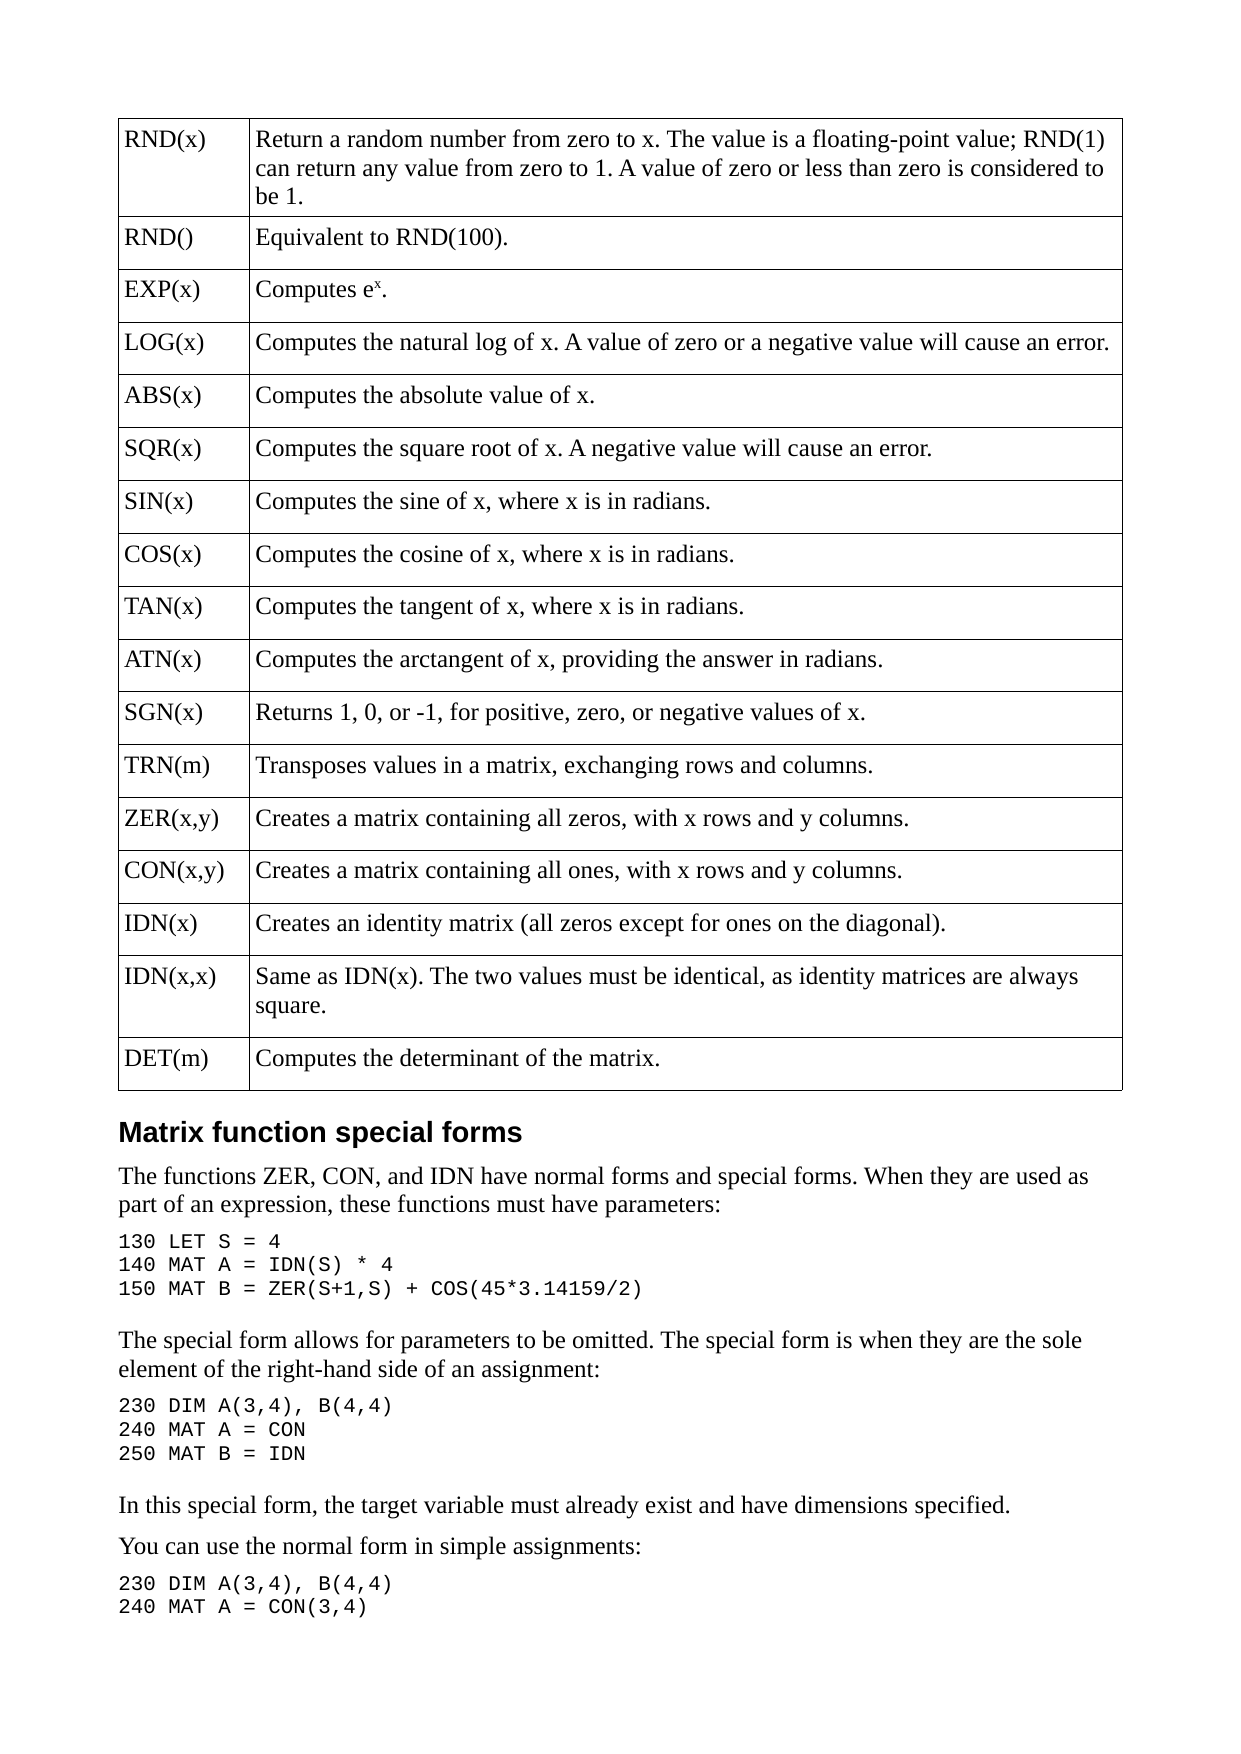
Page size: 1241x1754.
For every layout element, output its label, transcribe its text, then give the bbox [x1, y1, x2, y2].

table_cell Computes the arctangent of x, providing the answer in radians. [250, 640, 1122, 691]
text 250 MAT B = IDN [118, 1443, 1122, 1466]
table_cell Same as IDN(x). The two values must be identical, as identity matrices are always square. [250, 956, 1122, 1037]
table_cell Creates a matrix containing all ones, with x rows and y columns. [250, 851, 1122, 902]
table_cell EXP(x) [119, 270, 249, 322]
text 230 DIM A(3,4), B(4,4) [118, 1395, 1122, 1419]
table_cell Computes the sine of x, where x is in radians. [250, 481, 1122, 533]
table_cell ZER(x,y) [119, 798, 249, 850]
table_cell TRN(m) [119, 745, 249, 797]
table_cell Computes the absolute value of x. [250, 375, 1122, 427]
table_cell Transposes values in a matrix, exchanging rows and columns. [250, 745, 1122, 797]
table_cell Computes ex. [250, 270, 1122, 322]
table_cell Creates an identity matrix (all zeros except for ones on the diagonal). [250, 904, 1122, 955]
table_cell Return a random number from zero to x. The value is a floating-point value; RND(1) can return any value from zero to 1. A value of zero or less than zero is considered to be 1. [250, 119, 1122, 216]
table_cell Returns 1, 0, or -1, for positive, zero, or negative values of x. [250, 692, 1122, 744]
table_cell ABS(x) [119, 375, 249, 427]
table_cell RND() [119, 217, 249, 269]
table_cell Computes the natural log of x. A value of zero or a negative value will cause an error. [250, 323, 1122, 374]
text 230 DIM A(3,4), B(4,4) [118, 1572, 1122, 1596]
table_cell Computes the cosine of x, where x is in radians. [250, 534, 1122, 586]
text 130 LET S = 4 [118, 1231, 1122, 1254]
text In this special form, the target variable must already exist and have dimensions specified. [118, 1490, 1122, 1519]
table_cell Equivalent to RND(100). [250, 217, 1122, 269]
table_cell COS(x) [119, 534, 249, 586]
text 240 MAT A = CON [118, 1419, 1122, 1443]
table_cell SIN(x) [119, 481, 249, 533]
table_cell LOG(x) [119, 323, 249, 374]
table_cell Computes the tangent of x, where x is in radians. [250, 587, 1122, 638]
text The special form allows for parameters to be omitted. The special form is when they are the sole element of the right-hand side of an assignment: [118, 1325, 1122, 1383]
table_cell IDN(x) [119, 904, 249, 955]
text You can use the normal form in simple assignments: [118, 1531, 1122, 1560]
table_cell ATN(x) [119, 640, 249, 691]
text The functions ZER, CON, and IDN have normal forms and special forms. When they are used as part of an expression, these functions must have parameters: [118, 1161, 1122, 1218]
table_cell IDN(x,x) [119, 956, 249, 1037]
text 140 MAT A = IDN(S) * 4 [118, 1254, 1122, 1278]
table_cell SGN(x) [119, 692, 249, 744]
text 150 MAT B = ZER(S+1,S) + COS(45*3.14159/2) [118, 1278, 1122, 1302]
table_cell Computes the square root of x. A negative value will cause an error. [250, 428, 1122, 480]
table_cell SQR(x) [119, 428, 249, 480]
table_cell TAN(x) [119, 587, 249, 638]
table_cell DET(m) [119, 1038, 249, 1090]
text 240 MAT A = CON(3,4) [118, 1596, 1122, 1620]
table_cell Creates a matrix containing all zeros, with x rows and y columns. [250, 798, 1122, 850]
table_cell CON(x,y) [119, 851, 249, 902]
table_cell Computes the determinant of the matrix. [250, 1038, 1122, 1090]
table_cell RND(x) [119, 119, 249, 216]
subtitle Matrix function special forms [118, 1115, 1122, 1148]
